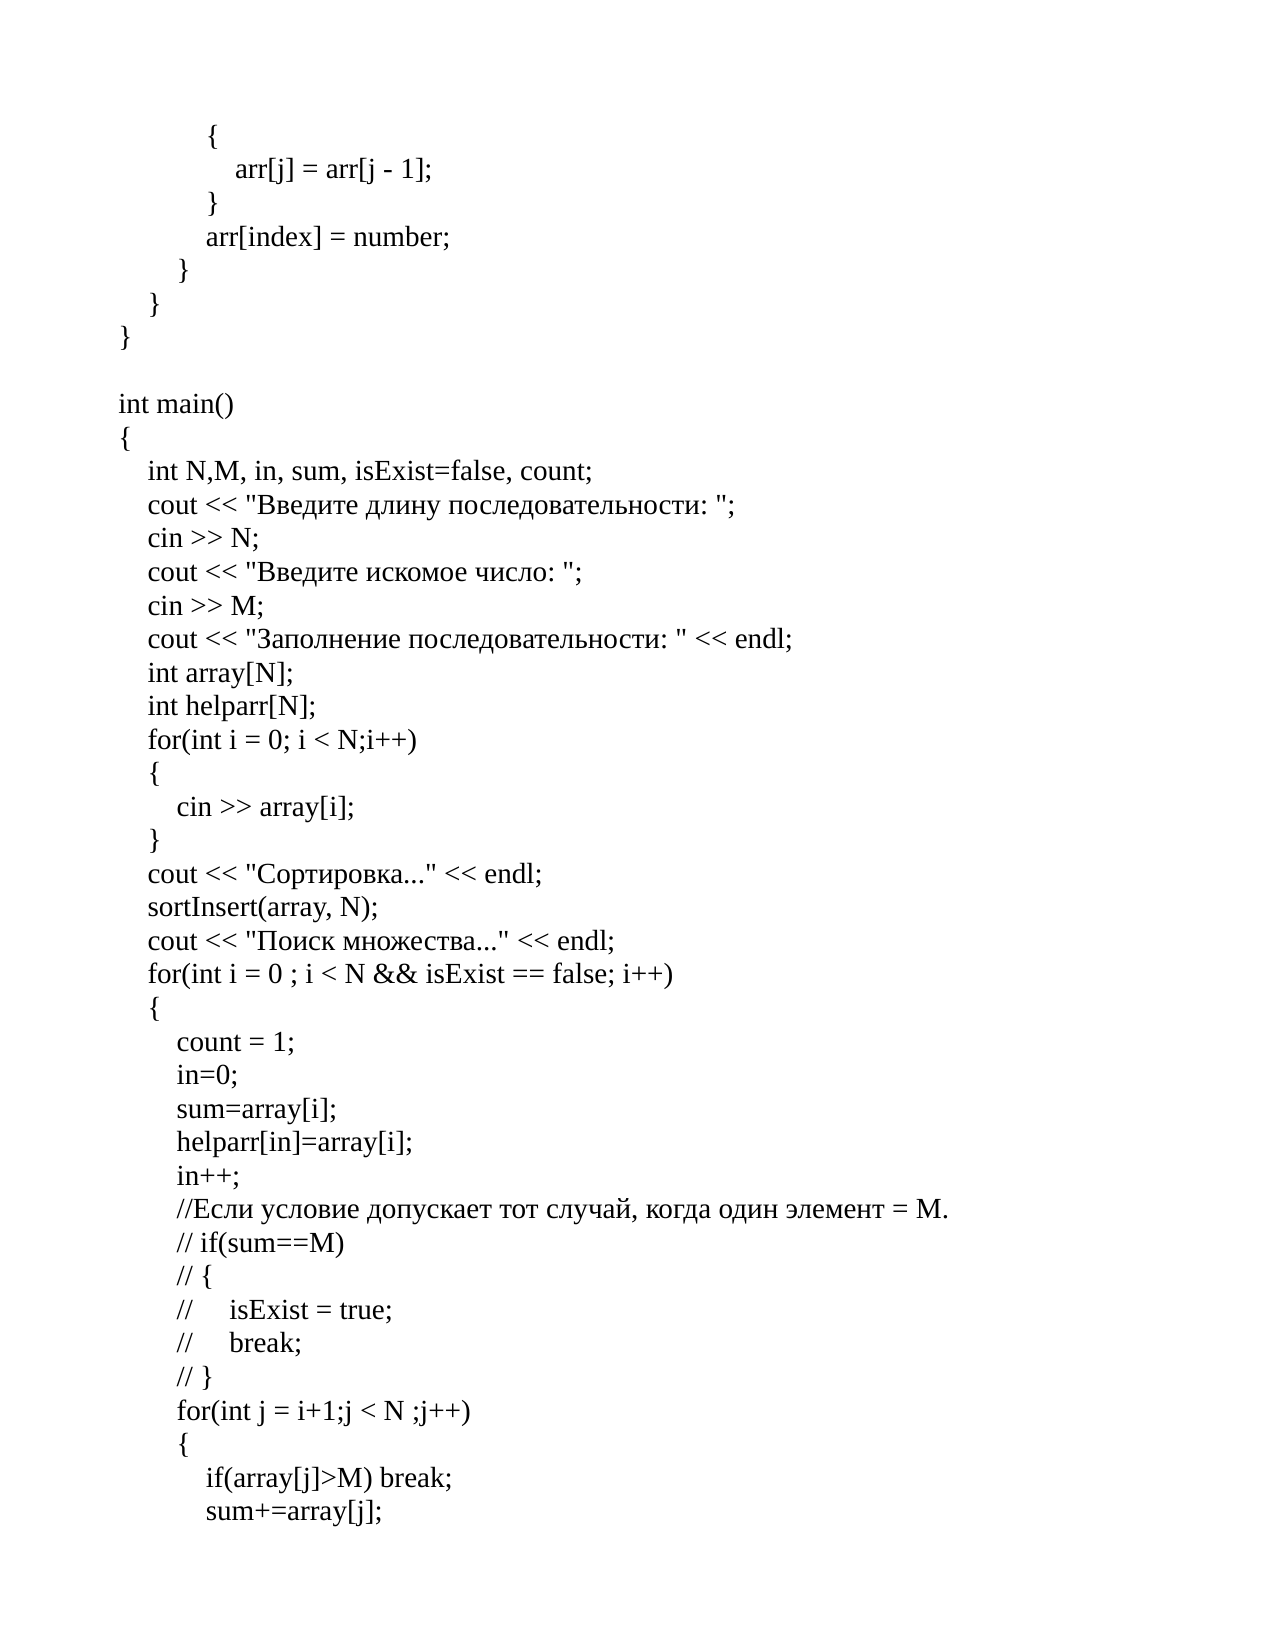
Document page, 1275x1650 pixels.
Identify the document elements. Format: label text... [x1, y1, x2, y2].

text sum+=array[j]; [118, 1493, 1157, 1527]
text // isExist = true; [118, 1292, 1157, 1326]
text // } [118, 1359, 1157, 1393]
text count = 1; [118, 1024, 1157, 1057]
text { [118, 1426, 1157, 1460]
text cout << "Введите искомое число: "; [118, 554, 1157, 588]
text } [118, 286, 1157, 319]
text } [118, 319, 1157, 353]
text // { [118, 1258, 1157, 1292]
text cin >> N; [118, 521, 1157, 554]
text sum=array[i]; [118, 1091, 1157, 1124]
text } [118, 252, 1157, 286]
text arr[index] = number; [118, 219, 1157, 252]
text int helparr[N]; [118, 688, 1157, 722]
text // break; [118, 1326, 1157, 1359]
text //Если условие допускает тот случай, когда один элемент = M. [118, 1191, 1157, 1225]
text for(int i = 0; i < N;i++) [118, 722, 1157, 755]
text } [118, 185, 1157, 219]
text cout << "Поиск множества..." << endl; [118, 923, 1157, 957]
text sortInsert(array, N); [118, 889, 1157, 923]
text cout << "Введите длину последовательности: "; [118, 487, 1157, 521]
text int array[N]; [118, 655, 1157, 688]
text cin >> M; [118, 588, 1157, 621]
text } [118, 822, 1157, 856]
text { [118, 420, 1157, 453]
text int main() [118, 386, 1157, 420]
text cout << "Заполнение последовательности: " << endl; [118, 621, 1157, 655]
text { [118, 990, 1157, 1024]
text { [118, 118, 1157, 152]
text for(int j = i+1;j < N ;j++) [118, 1393, 1157, 1426]
text cin >> array[i]; [118, 789, 1157, 822]
text if(array[j]>M) break; [118, 1460, 1157, 1493]
text // if(sum==M) [118, 1225, 1157, 1258]
text cout << "Сортировка..." << endl; [118, 856, 1157, 889]
text in++; [118, 1158, 1157, 1191]
text arr[j] = arr[j - 1]; [118, 152, 1157, 185]
text { [118, 755, 1157, 789]
text helparr[in]=array[i]; [118, 1124, 1157, 1158]
text in=0; [118, 1057, 1157, 1091]
text int N,M, in, sum, isExist=false, count; [118, 453, 1157, 487]
text for(int i = 0 ; i < N && isExist == false; i++) [118, 957, 1157, 990]
